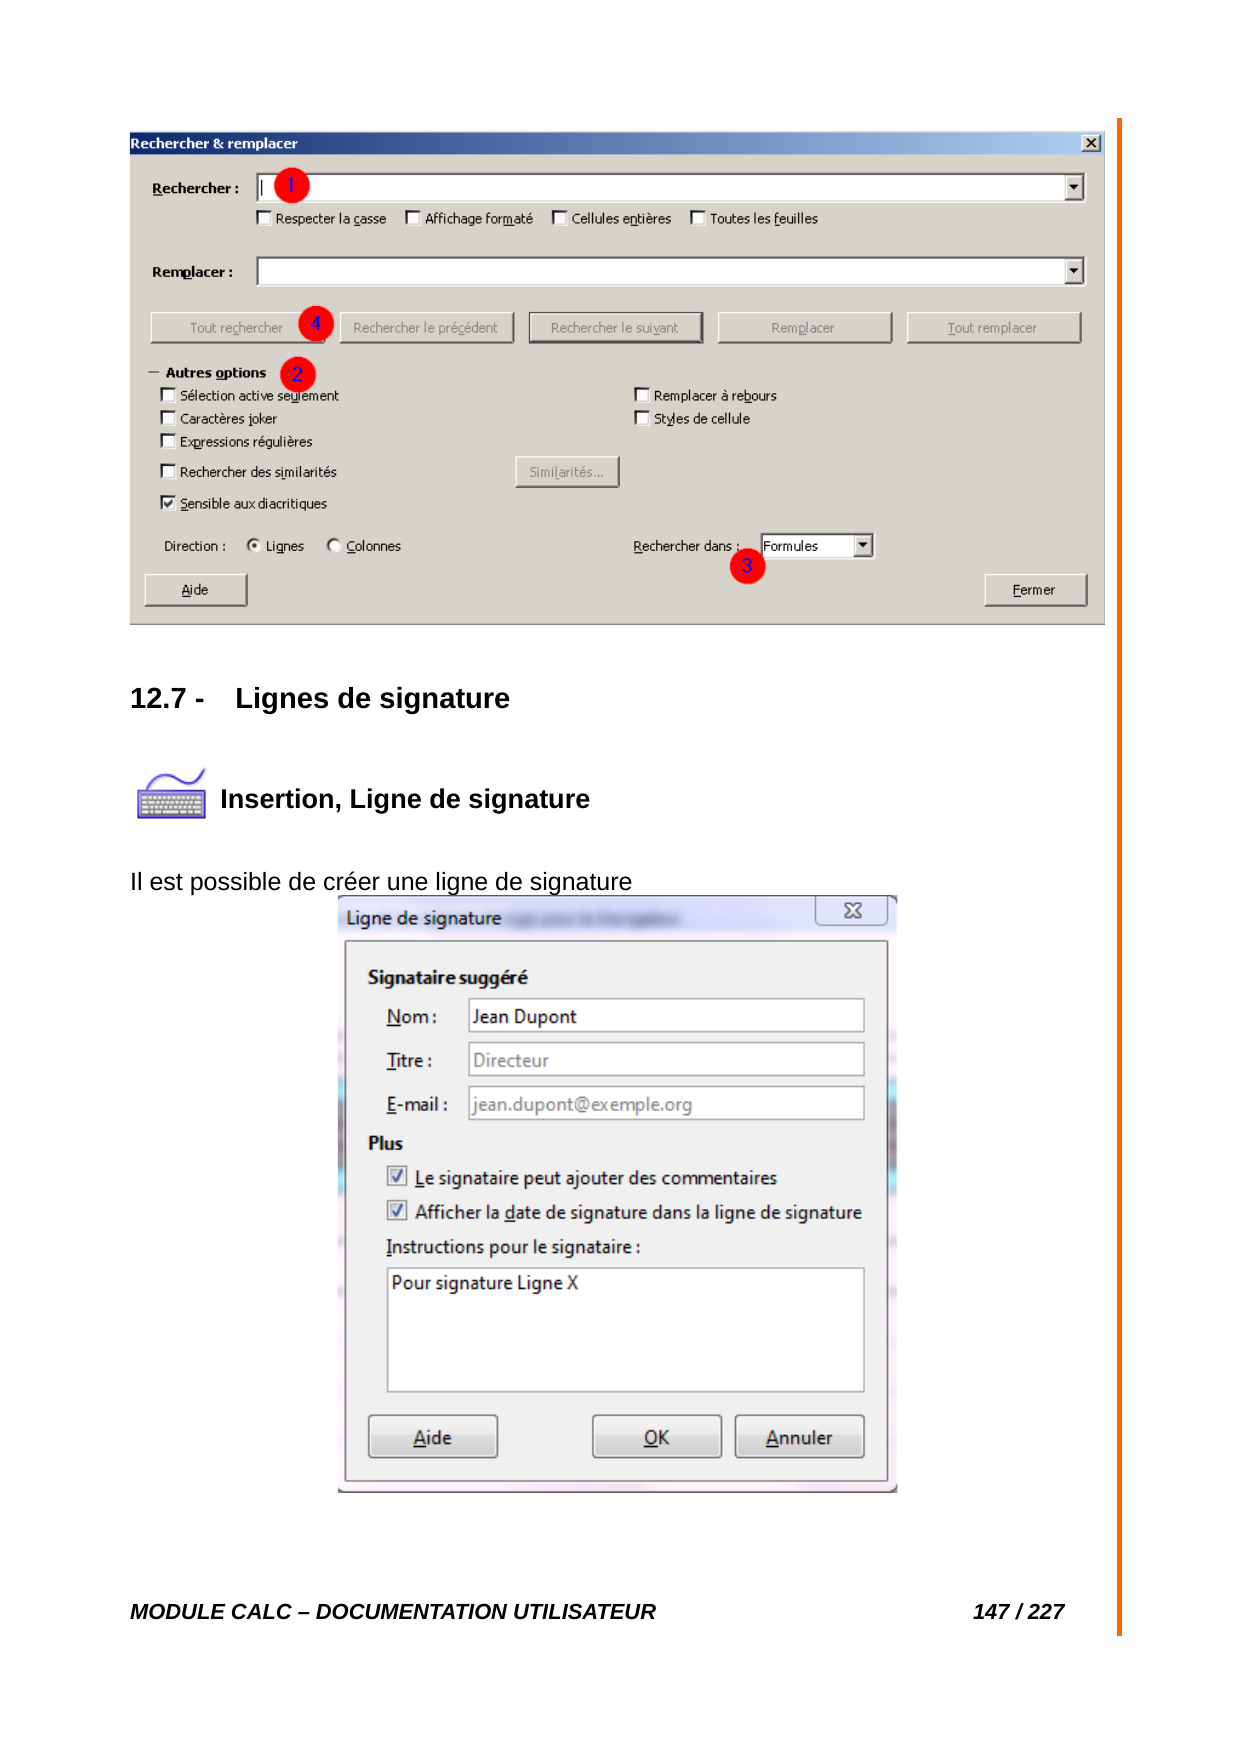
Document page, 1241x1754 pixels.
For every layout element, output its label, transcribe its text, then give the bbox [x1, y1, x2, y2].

picture [129, 130, 1105, 625]
picture [337, 895, 898, 1493]
picture [133, 757, 209, 833]
text Il est possible de créer une ligne de signature [130, 868, 1105, 896]
subtitle Lignes de signature [130, 682, 1105, 715]
text Insertion, Ligne de signature [209, 783, 1105, 814]
